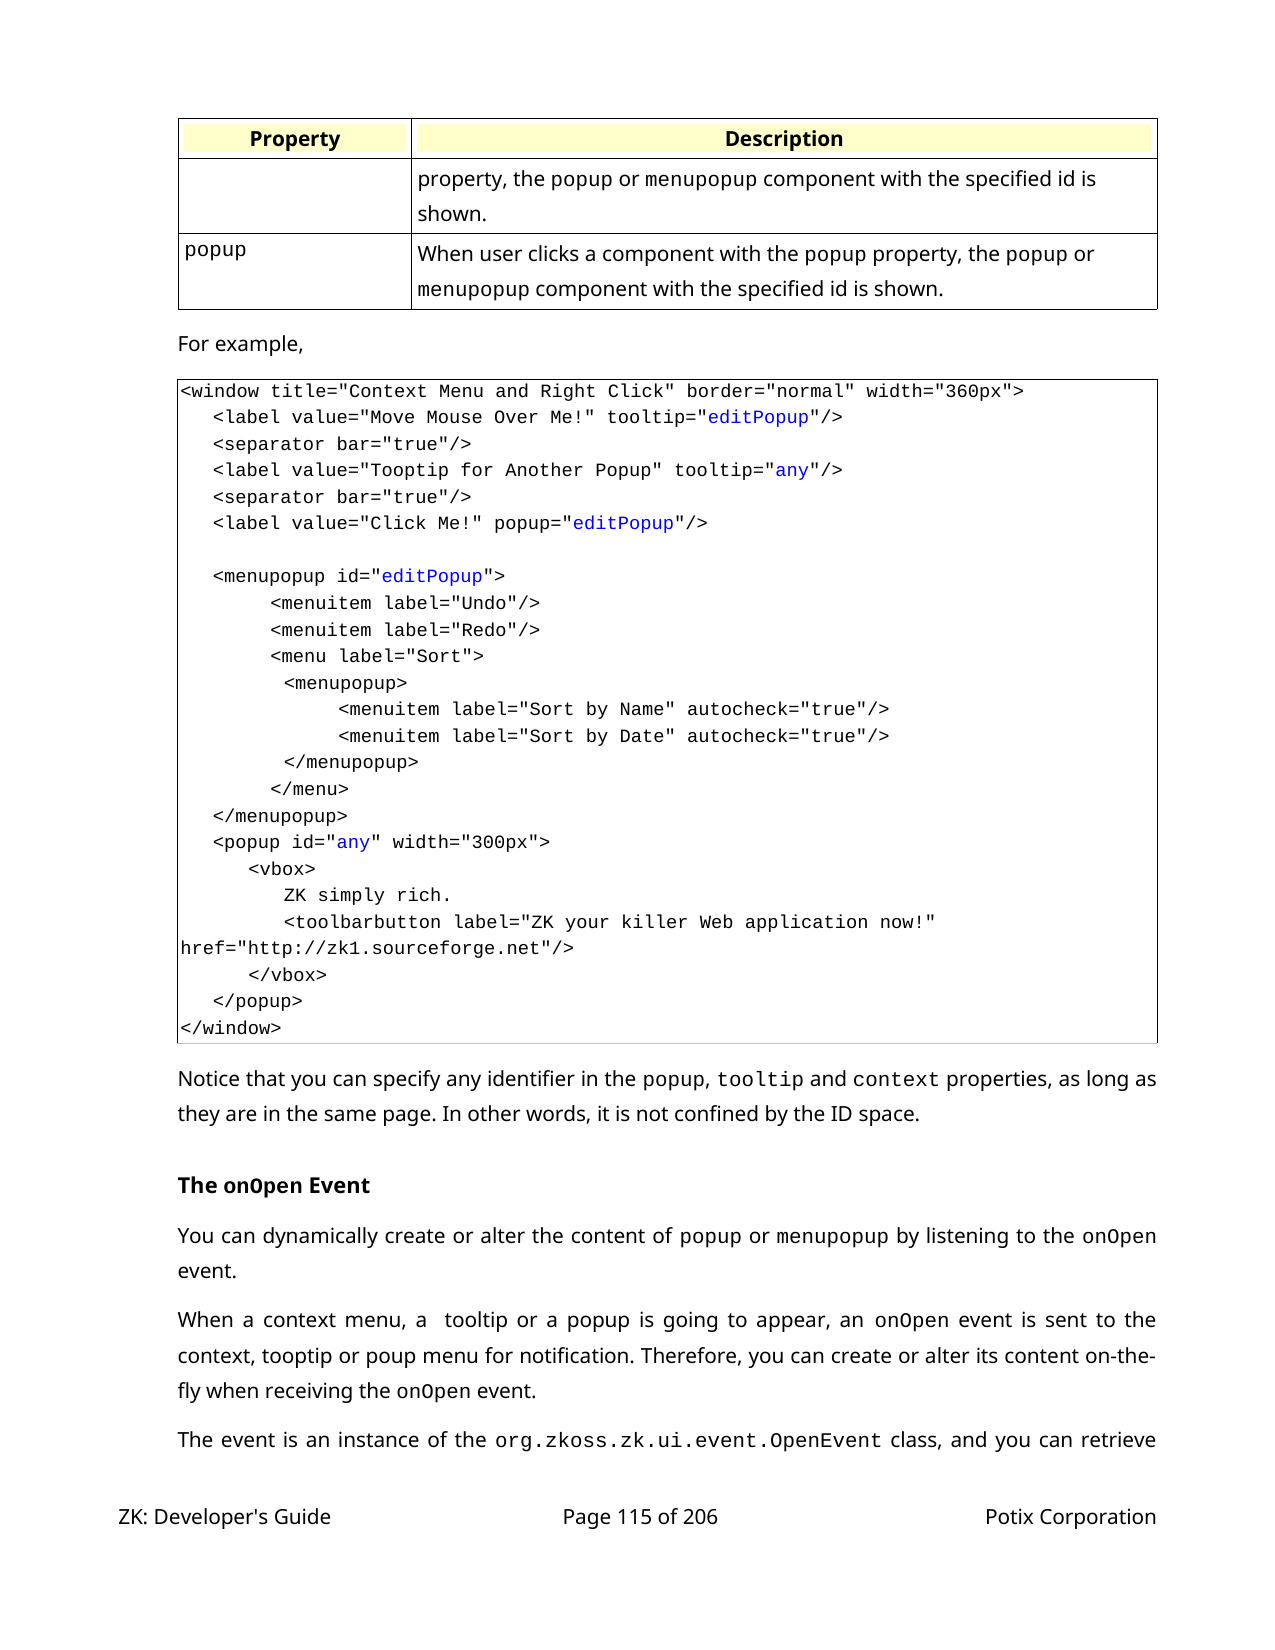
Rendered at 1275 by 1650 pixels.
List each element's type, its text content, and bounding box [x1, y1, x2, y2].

table_cell [179, 159, 411, 233]
table_cell popup [179, 234, 411, 309]
text Notice that you can specify any identifier in the popup, tooltip and context properties, as long as they are in the same page. In other words, it is not confined by the ID space. [177, 1064, 1157, 1128]
text For example, [177, 329, 1157, 358]
table_header Description [412, 119, 1157, 158]
text You can dynamically create or alter the content of popup or menupopup by listening to the onOpen event. [177, 1221, 1157, 1284]
text <window title="Context Menu and Right Click" border="normal" width="360px"> <label value="Move Mouse Over Me!" tooltip="editPopup"/> <separator bar="true"/> <label value="Tooptip for Another Popup" tooltip="any"/> <separator bar="true"/> <label value="Click Me!" popup="editPopup"/> <menupopup id="editPopup"> <menuitem label="Undo"/> <menuitem label="Redo"/> <menu label="Sort"> <menupopup> <menuitem label="Sort by Name" autocheck="true"/> <menuitem label="Sort by Date" autocheck="true"/> </menupopup> </menu> </menupopup> <popup id="any" width="300px"> <vbox> ZK simply rich. <toolbarbutton label="ZK your killer Web application now!" href="http://zk1.sourceforge.net"/> </vbox> </popup> </window> [178, 380, 1157, 1043]
table_header Property [179, 119, 411, 158]
table_cell When user clicks a component with the popup property, the popup or menupopup component with the specified id is shown. [412, 234, 1157, 309]
subtitle The onOpen Event [177, 1170, 1157, 1200]
table_cell property, the popup or menupopup component with the specified id is shown. [412, 159, 1157, 233]
text When a context menu, a tooltip or a popup is going to appear, an onOpen event is sent to the context, tooptip or poup menu for notification. Therefore, you can create or alter its content on-the-fly when receiving the onOpen event. [177, 1305, 1157, 1404]
text The event is an instance of the org.zkoss.zk.ui.event.OpenEvent class, and you can retrieve [177, 1425, 1157, 1454]
